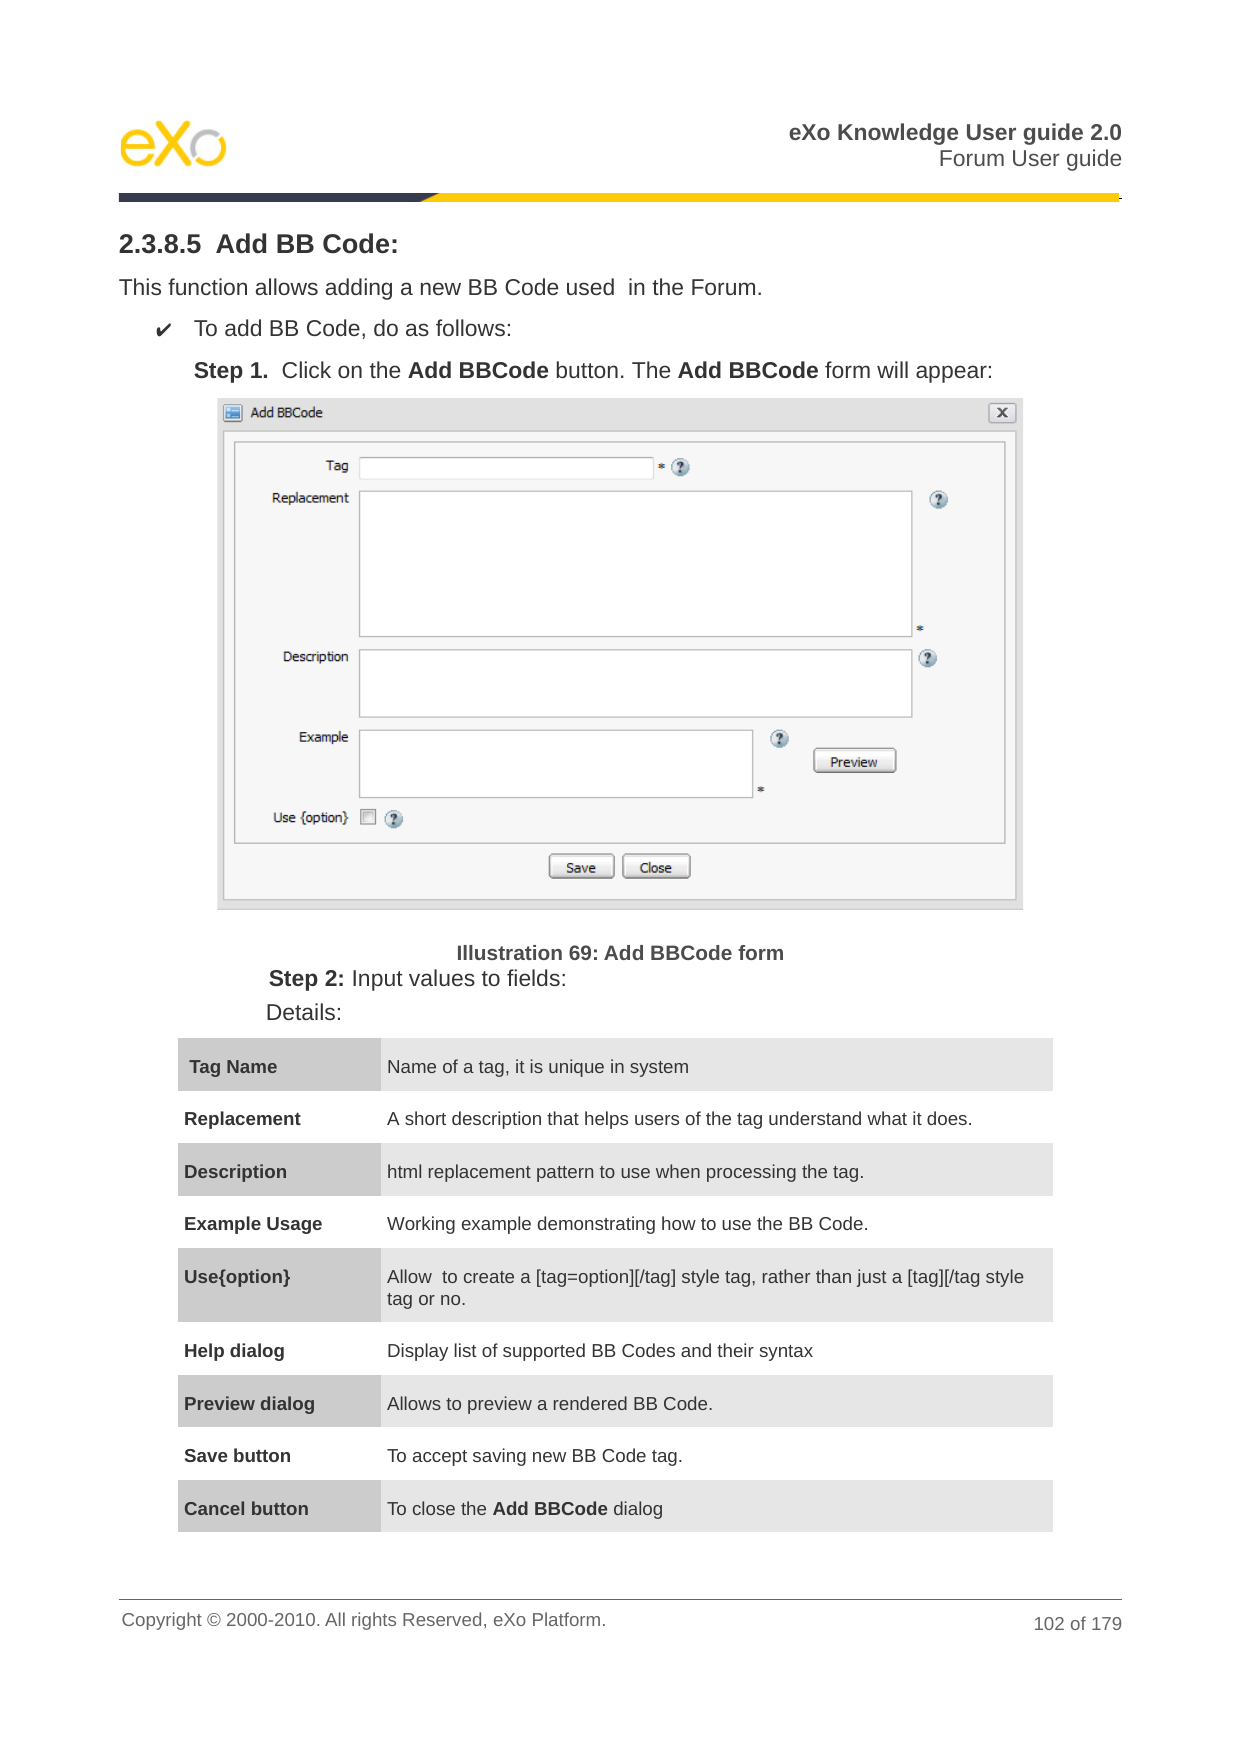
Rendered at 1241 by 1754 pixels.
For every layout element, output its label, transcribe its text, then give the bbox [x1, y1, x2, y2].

table_cell Help dialog [178, 1322, 381, 1374]
table_cell Example Usage [178, 1196, 381, 1248]
table_cell To close the Add BBCode dialog [381, 1480, 1053, 1532]
table_cell Working example demonstrating how to use the BB Code. [381, 1196, 1053, 1248]
table_cell Save button [178, 1427, 381, 1479]
table_cell Use{option} [178, 1248, 381, 1322]
table_cell Preview dialog [178, 1375, 381, 1427]
table_cell Description [178, 1143, 381, 1196]
subtitle Add BB Code: [118, 228, 1122, 259]
text This function allows adding a new BB Code used in the Forum. [118, 274, 1122, 300]
table_header Tag Name [178, 1038, 381, 1091]
table_header Name of a tag, it is unique in system [381, 1038, 1053, 1091]
table_cell Allows to preview a rendered BB Code. [381, 1375, 1053, 1427]
picture [120, 120, 227, 167]
table_cell A short description that helps users of the tag understand what it does. [381, 1091, 1053, 1143]
picture [118, 193, 1119, 202]
table_cell Cancel button [178, 1480, 381, 1532]
text Details: [118, 998, 1122, 1025]
table_cell Replacement [178, 1091, 381, 1143]
table_cell Display list of supported BB Codes and their syntax [381, 1322, 1053, 1374]
list Step 1. Click on the Add BBCode button. The Add BBCode form will appear: [156, 357, 1122, 383]
list Illustration 69: Add BBCode form [174, 910, 1067, 965]
table_cell html replacement pattern to use when processing the tag. [381, 1143, 1053, 1196]
list Step 2: Input values to fields: [174, 910, 1122, 991]
table_cell To accept saving new BB Code tag. [381, 1427, 1053, 1479]
picture [217, 398, 1024, 910]
table_cell Allow to create a [tag=option][/tag] style tag, rather than just a [tag][/tag style tag or no. [381, 1248, 1053, 1322]
list To add BB Code, do as follows: [156, 315, 1122, 342]
